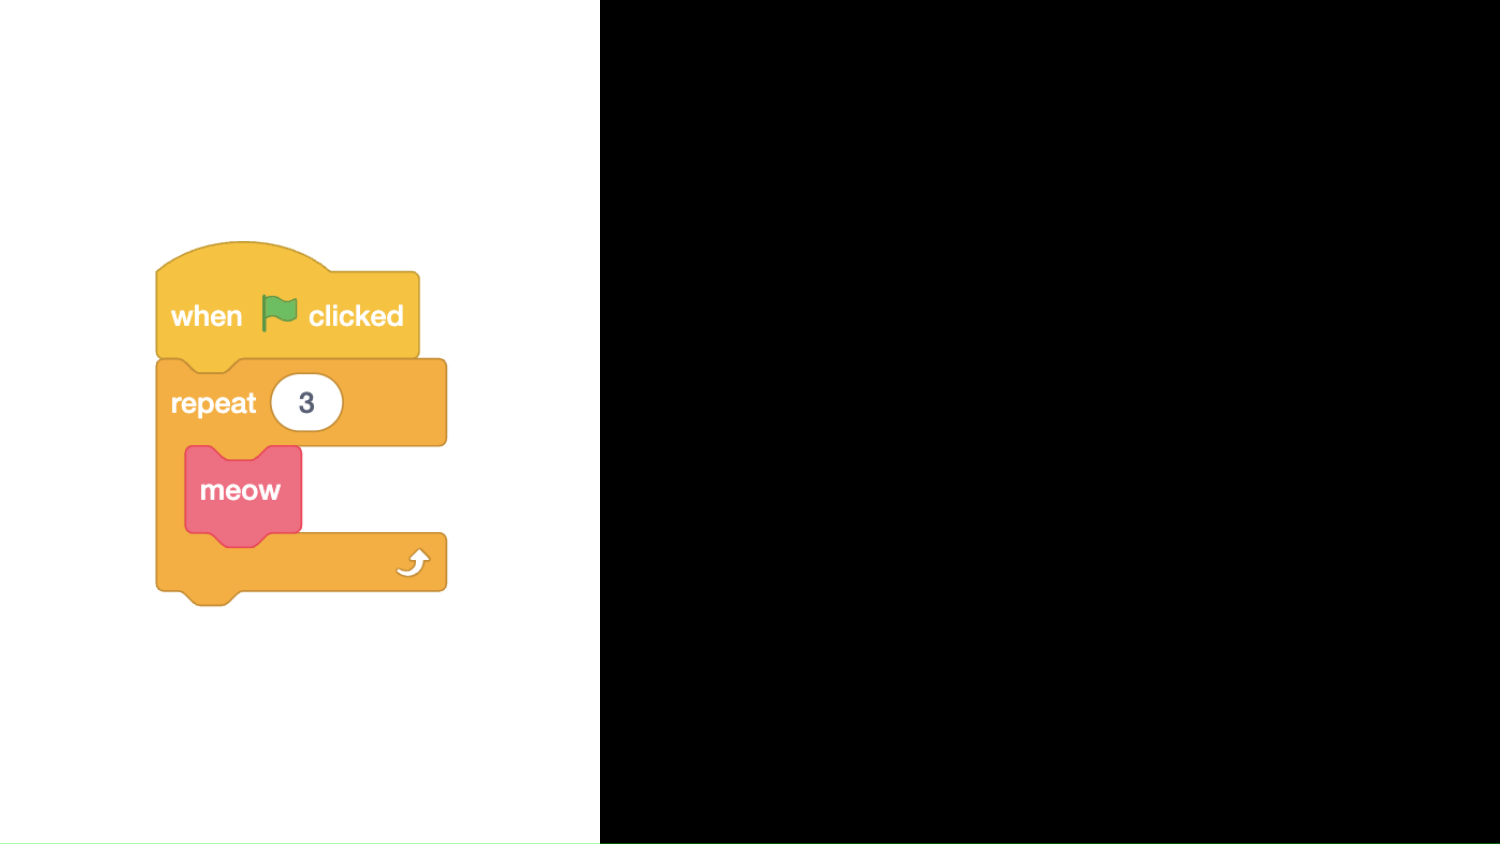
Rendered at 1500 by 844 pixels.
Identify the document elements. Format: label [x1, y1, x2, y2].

picture [140, 225, 460, 618]
text_box [0, 0, 1500, 844]
